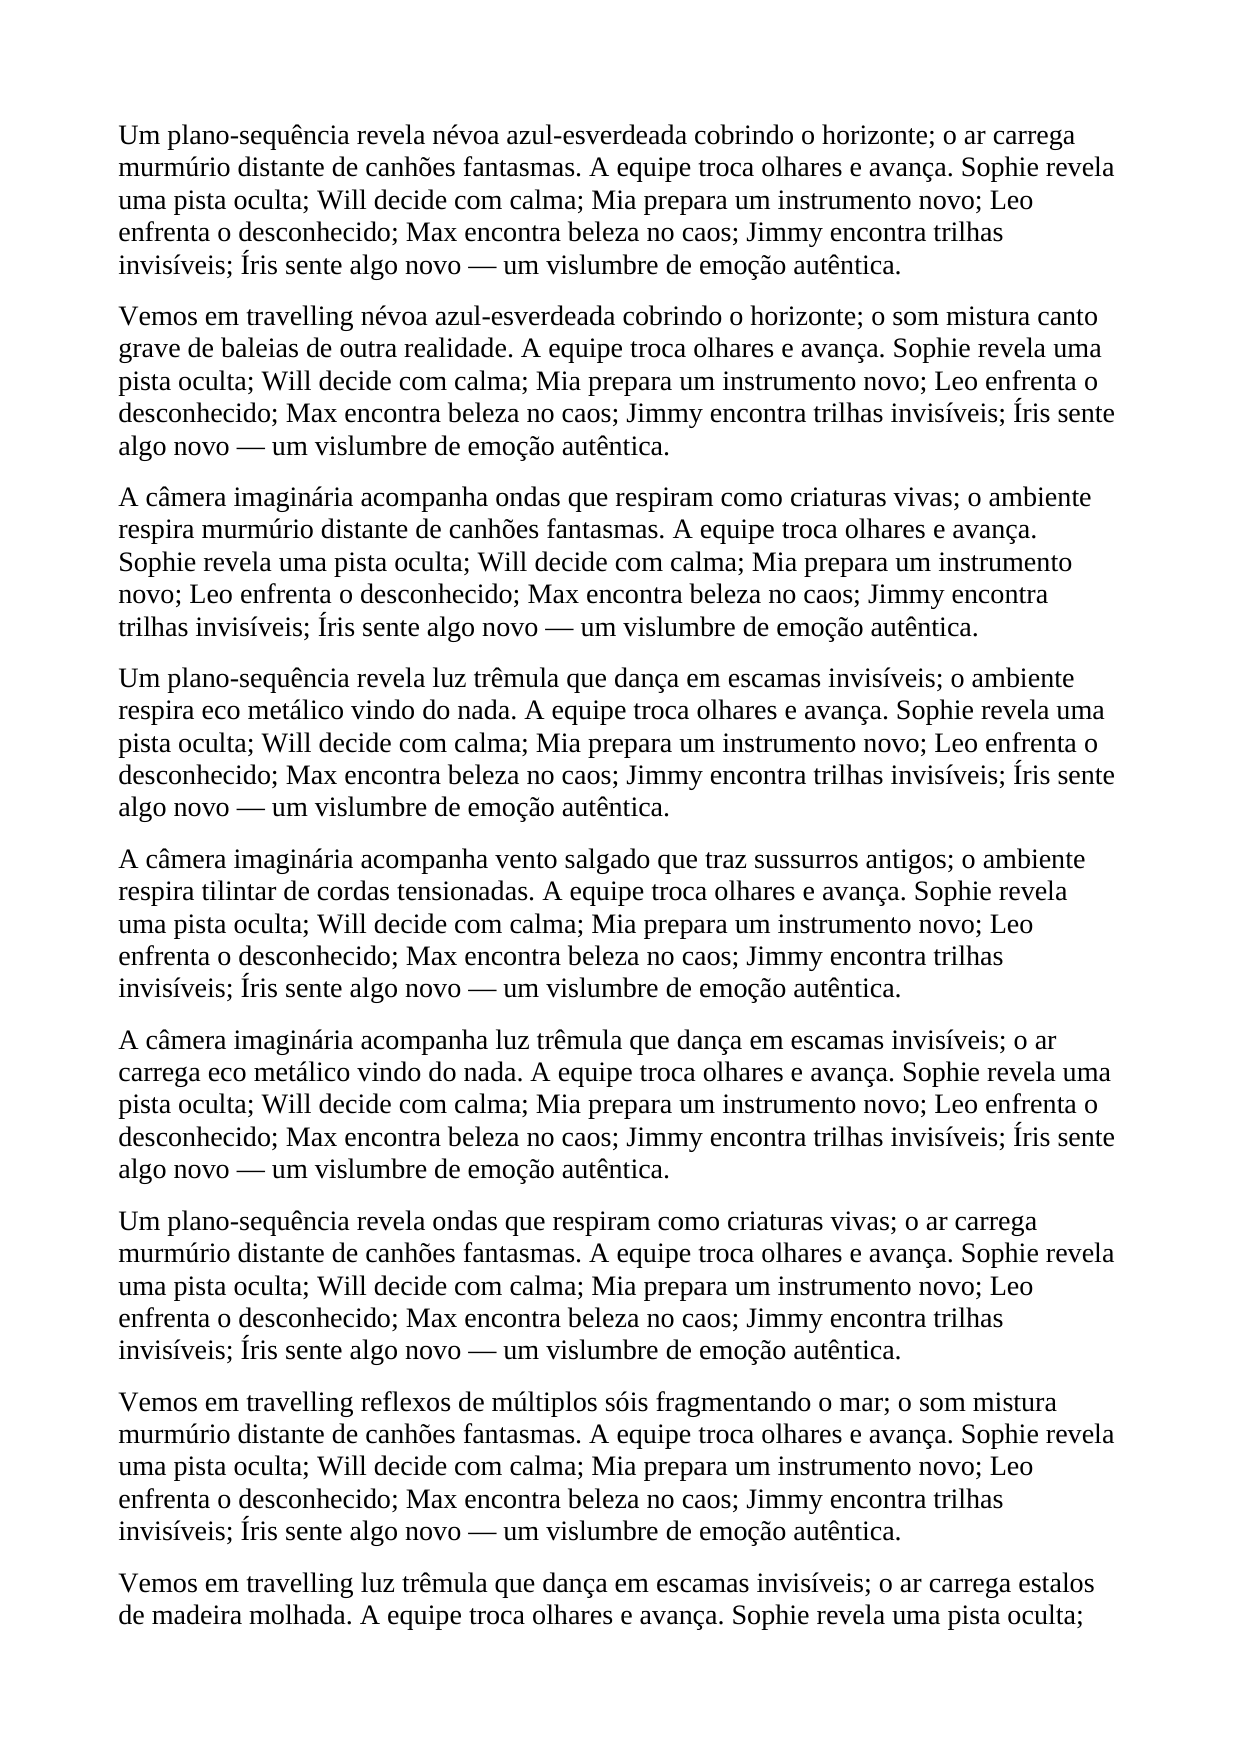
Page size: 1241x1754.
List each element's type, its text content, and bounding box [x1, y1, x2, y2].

text Um plano-sequência revela luz trêmula que dança em escamas invisíveis; o ambiente respira eco metálico vindo do nada. A equipe troca olhares e avança. Sophie revela uma pista oculta; Will decide com calma; Mia prepara um instrumento novo; Leo enfrenta o desconhecido; Max encontra beleza no caos; Jimmy encontra trilhas invisíveis; Íris sente algo novo — um vislumbre de emoção autêntica. [118, 661, 1122, 823]
text A câmera imaginária acompanha luz trêmula que dança em escamas invisíveis; o ar carrega eco metálico vindo do nada. A equipe troca olhares e avança. Sophie revela uma pista oculta; Will decide com calma; Mia prepara um instrumento novo; Leo enfrenta o desconhecido; Max encontra beleza no caos; Jimmy encontra trilhas invisíveis; Íris sente algo novo — um vislumbre de emoção autêntica. [118, 1023, 1122, 1185]
text Vemos em travelling luz trêmula que dança em escamas invisíveis; o ar carrega estalos de madeira molhada. A equipe troca olhares e avança. Sophie revela uma pista oculta; [118, 1566, 1122, 1630]
text A câmera imaginária acompanha vento salgado que traz sussurros antigos; o ambiente respira tilintar de cordas tensionadas. A equipe troca olhares e avança. Sophie revela uma pista oculta; Will decide com calma; Mia prepara um instrumento novo; Leo enfrenta o desconhecido; Max encontra beleza no caos; Jimmy encontra trilhas invisíveis; Íris sente algo novo — um vislumbre de emoção autêntica. [118, 842, 1122, 1004]
text A câmera imaginária acompanha ondas que respiram como criaturas vivas; o ambiente respira murmúrio distante de canhões fantasmas. A equipe troca olhares e avança. Sophie revela uma pista oculta; Will decide com calma; Mia prepara um instrumento novo; Leo enfrenta o desconhecido; Max encontra beleza no caos; Jimmy encontra trilhas invisíveis; Íris sente algo novo — um vislumbre de emoção autêntica. [118, 480, 1122, 642]
text Um plano-sequência revela névoa azul-esverdeada cobrindo o horizonte; o ar carrega murmúrio distante de canhões fantasmas. A equipe troca olhares e avança. Sophie revela uma pista oculta; Will decide com calma; Mia prepara um instrumento novo; Leo enfrenta o desconhecido; Max encontra beleza no caos; Jimmy encontra trilhas invisíveis; Íris sente algo novo — um vislumbre de emoção autêntica. [118, 118, 1122, 280]
text Vemos em travelling reflexos de múltiplos sóis fragmentando o mar; o som mistura murmúrio distante de canhões fantasmas. A equipe troca olhares e avança. Sophie revela uma pista oculta; Will decide com calma; Mia prepara um instrumento novo; Leo enfrenta o desconhecido; Max encontra beleza no caos; Jimmy encontra trilhas invisíveis; Íris sente algo novo — um vislumbre de emoção autêntica. [118, 1385, 1122, 1547]
text Um plano-sequência revela ondas que respiram como criaturas vivas; o ar carrega murmúrio distante de canhões fantasmas. A equipe troca olhares e avança. Sophie revela uma pista oculta; Will decide com calma; Mia prepara um instrumento novo; Leo enfrenta o desconhecido; Max encontra beleza no caos; Jimmy encontra trilhas invisíveis; Íris sente algo novo — um vislumbre de emoção autêntica. [118, 1204, 1122, 1366]
text Vemos em travelling névoa azul-esverdeada cobrindo o horizonte; o som mistura canto grave de baleias de outra realidade. A equipe troca olhares e avança. Sophie revela uma pista oculta; Will decide com calma; Mia prepara um instrumento novo; Leo enfrenta o desconhecido; Max encontra beleza no caos; Jimmy encontra trilhas invisíveis; Íris sente algo novo — um vislumbre de emoção autêntica. [118, 299, 1122, 461]
